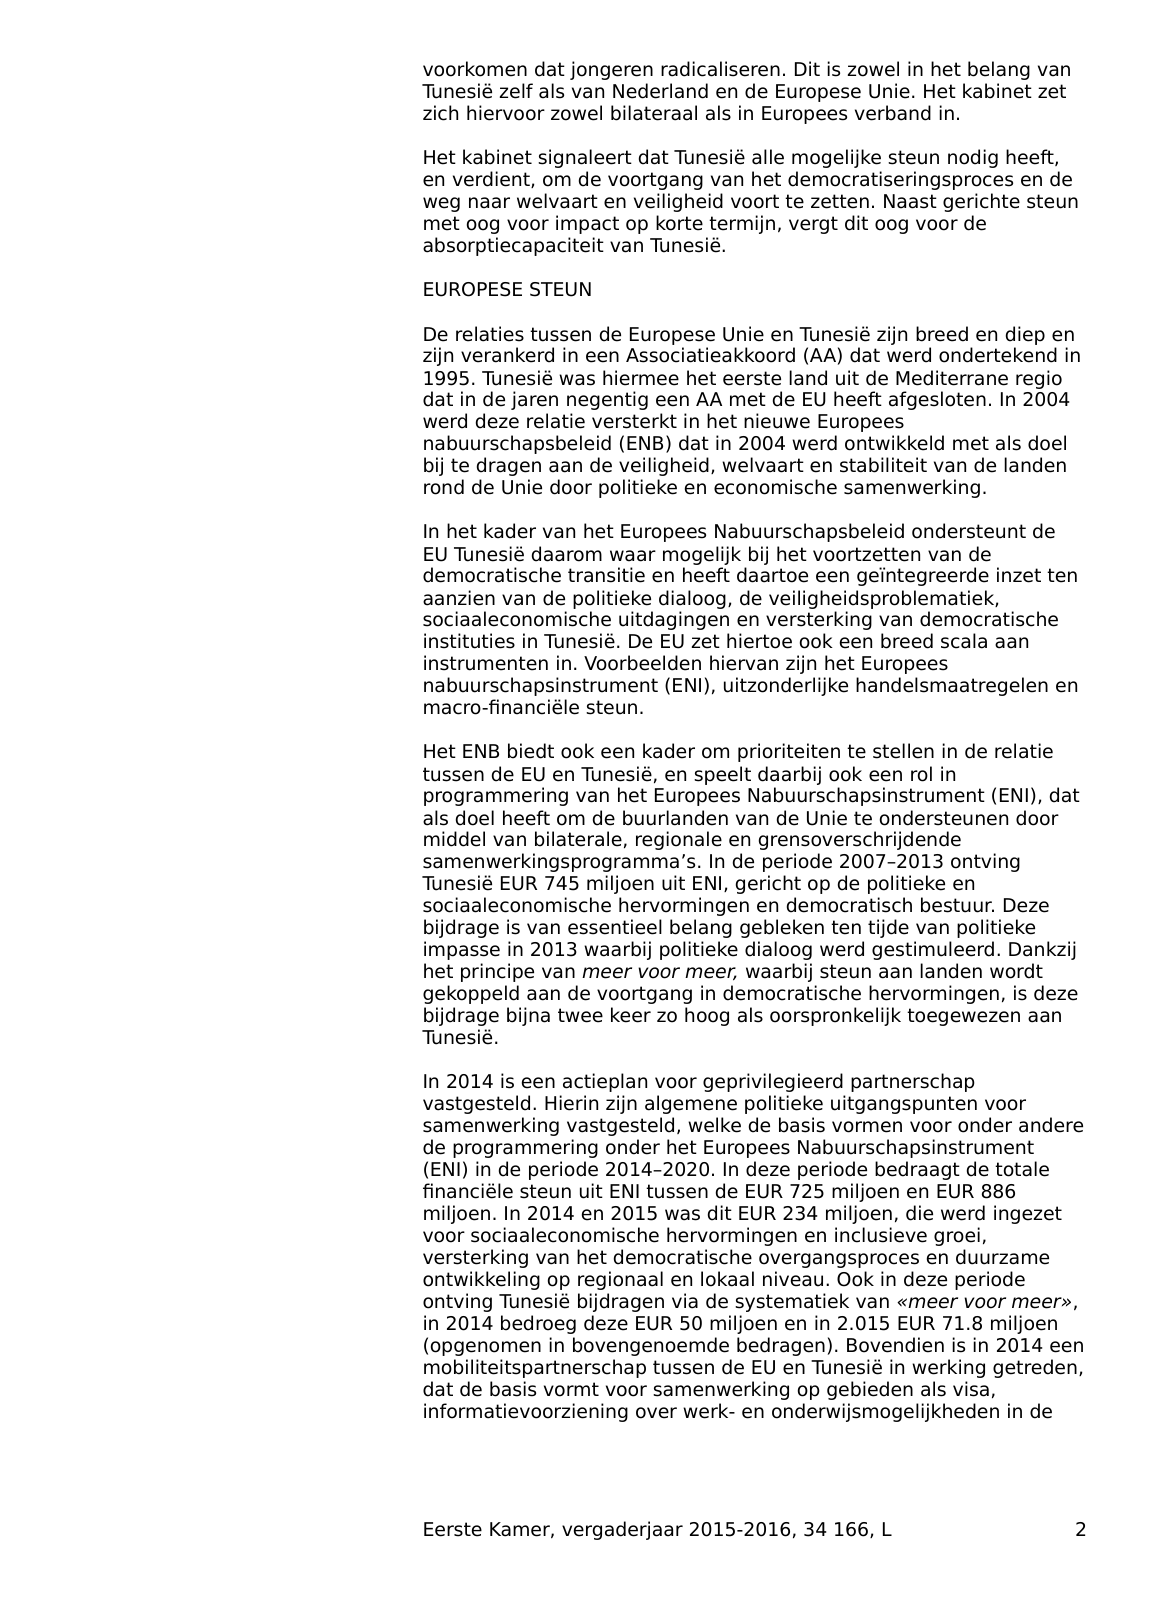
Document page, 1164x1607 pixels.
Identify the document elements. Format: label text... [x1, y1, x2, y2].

text De relaties tussen de Europese Unie en Tunesië zijn breed en diep en zijn verankerd in een Associatieakkoord (AA) dat werd ondertekend in 1995. Tunesië was hiermee het eerste land uit de Mediterrane regio dat in de jaren negentig een AA met de EU heeft afgesloten. In 2004 werd deze relatie versterkt in het nieuwe Europees nabuurschapsbeleid (ENB) dat in 2004 werd ontwikkeld met als doel bij te dragen aan de veiligheid, welvaart en stabiliteit van de landen rond de Unie door politieke en economische samenwerking. [422, 323, 1087, 499]
text Het kabinet signaleert dat Tunesië alle mogelijke steun nodig heeft, en verdient, om de voortgang van het democratiseringsproces en de weg naar welvaart en veiligheid voort te zetten. Naast gerichte steun met oog voor impact op korte termijn, vergt dit oog voor de absorptiecapaciteit van Tunesië. [422, 147, 1087, 257]
text voorkomen dat jongeren radicaliseren. Dit is zowel in het belang van Tunesië zelf als van Nederland en de Europese Unie. Het kabinet zet zich hiervoor zowel bilateraal als in Europees verband in. [422, 59, 1087, 125]
subtitle EUROPESE STEUN [422, 279, 1087, 301]
text In 2014 is een actieplan voor geprivilegieerd partnerschap vastgesteld. Hierin zijn algemene politieke uitgangspunten voor samenwerking vastgesteld, welke de basis vormen voor onder andere de programmering onder het Europees Nabuurschapsinstrument (ENI) in de periode 2014–2020. In deze periode bedraagt de totale financiële steun uit ENI tussen de EUR 725 miljoen en EUR 886 miljoen. In 2014 en 2015 was dit EUR 234 miljoen, die werd ingezet voor sociaaleconomische hervormingen en inclusieve groei, versterking van het democratische overgangsproces en duurzame ontwikkeling op regionaal en lokaal niveau. Ook in deze periode ontving Tunesië bijdragen via de systematiek van «meer voor meer», in 2014 bedroeg deze EUR 50 miljoen en in 2.015 EUR 71.8 miljoen (opgenomen in bovengenoemde bedragen). Bovendien is in 2014 een mobiliteitspartnerschap tussen de EU en Tunesië in werking getreden, dat de basis vormt voor samenwerking op gebieden als visa, informatievoorziening over werk- en onderwijsmogelijkheden in de [422, 1071, 1087, 1423]
text In het kader van het Europees Nabuurschapsbeleid ondersteunt de EU Tunesië daarom waar mogelijk bij het voortzetten van de democratische transitie en heeft daartoe een geïntegreerde inzet ten aanzien van de politieke dialoog, de veiligheidsproblematiek, sociaaleconomische uitdagingen en versterking van democratische instituties in Tunesië. De EU zet hiertoe ook een breed scala aan instrumenten in. Voorbeelden hiervan zijn het Europees nabuurschapsinstrument (ENI), uitzonderlijke handelsmaatregelen en macro-financiële steun. [422, 521, 1087, 719]
text Het ENB biedt ook een kader om prioriteiten te stellen in de relatie tussen de EU en Tunesië, en speelt daarbij ook een rol in programmering van het Europees Nabuurschapsinstrument (ENI), dat als doel heeft om de buurlanden van de Unie te ondersteunen door middel van bilaterale, regionale en grensoverschrijdende samenwerkingsprogramma’s. In de periode 2007–2013 ontving Tunesië EUR 745 miljoen uit ENI, gericht op de politieke en sociaaleconomische hervormingen en democratisch bestuur. Deze bijdrage is van essentieel belang gebleken ten tijde van politieke impasse in 2013 waarbij politieke dialoog werd gestimuleerd. Dankzij het principe van meer voor meer, waarbij steun aan landen wordt gekoppeld aan de voortgang in democratische hervormingen, is deze bijdrage bijna twee keer zo hoog als oorspronkelijk toegewezen aan Tunesië. [422, 741, 1087, 1049]
